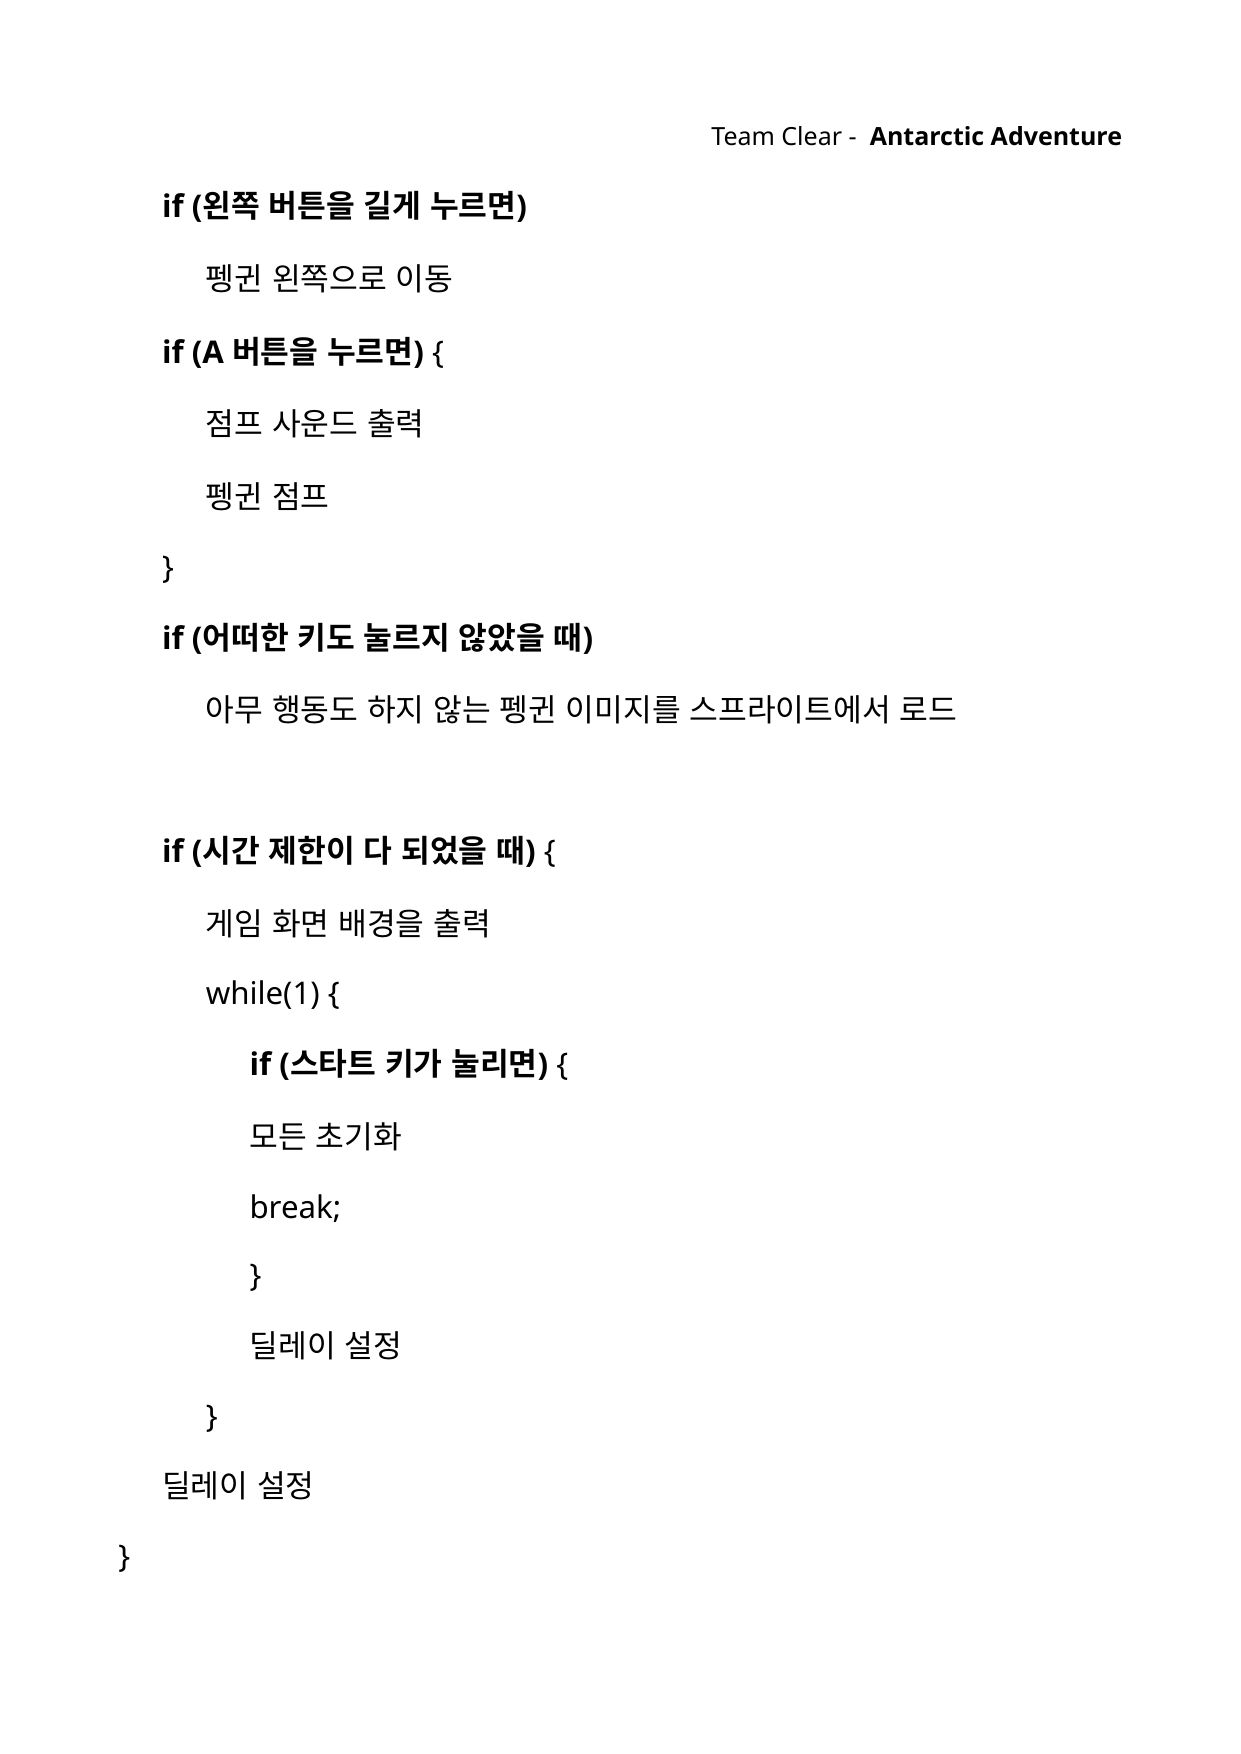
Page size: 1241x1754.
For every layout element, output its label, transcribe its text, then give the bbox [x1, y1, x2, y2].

text if (어떠한 키도 눌르지 않았을 때) [118, 613, 1122, 658]
text break; [118, 1185, 1122, 1227]
text 딜레이 설정 [118, 1321, 1122, 1366]
text if (스타트 키가 눌리면) { [118, 1039, 1122, 1085]
text 딜레이 설정 [118, 1462, 1122, 1507]
text 게임 화면 배경을 출력 [118, 899, 1122, 944]
text while(1) { [118, 971, 1122, 1014]
text 모든 초기화 [118, 1112, 1122, 1157]
text 점프 사운드 출력 [118, 399, 1122, 445]
text if (A 버튼을 누르면) { [118, 327, 1122, 372]
text } [118, 1253, 1122, 1295]
text 펭귄 왼쪽으로 이동 [118, 254, 1122, 300]
text } [118, 1393, 1122, 1436]
text if (왼쪽 버튼을 길게 누르면) [118, 182, 1122, 227]
text 아무 행동도 하지 않는 펭귄 이미지를 스프라이트에서 로드 [118, 685, 1122, 731]
text } [118, 545, 1122, 587]
text } [118, 1534, 1122, 1577]
text if (시간 제한이 다 되었을 때) { [118, 826, 1122, 872]
text 펭귄 점프 [118, 472, 1122, 517]
